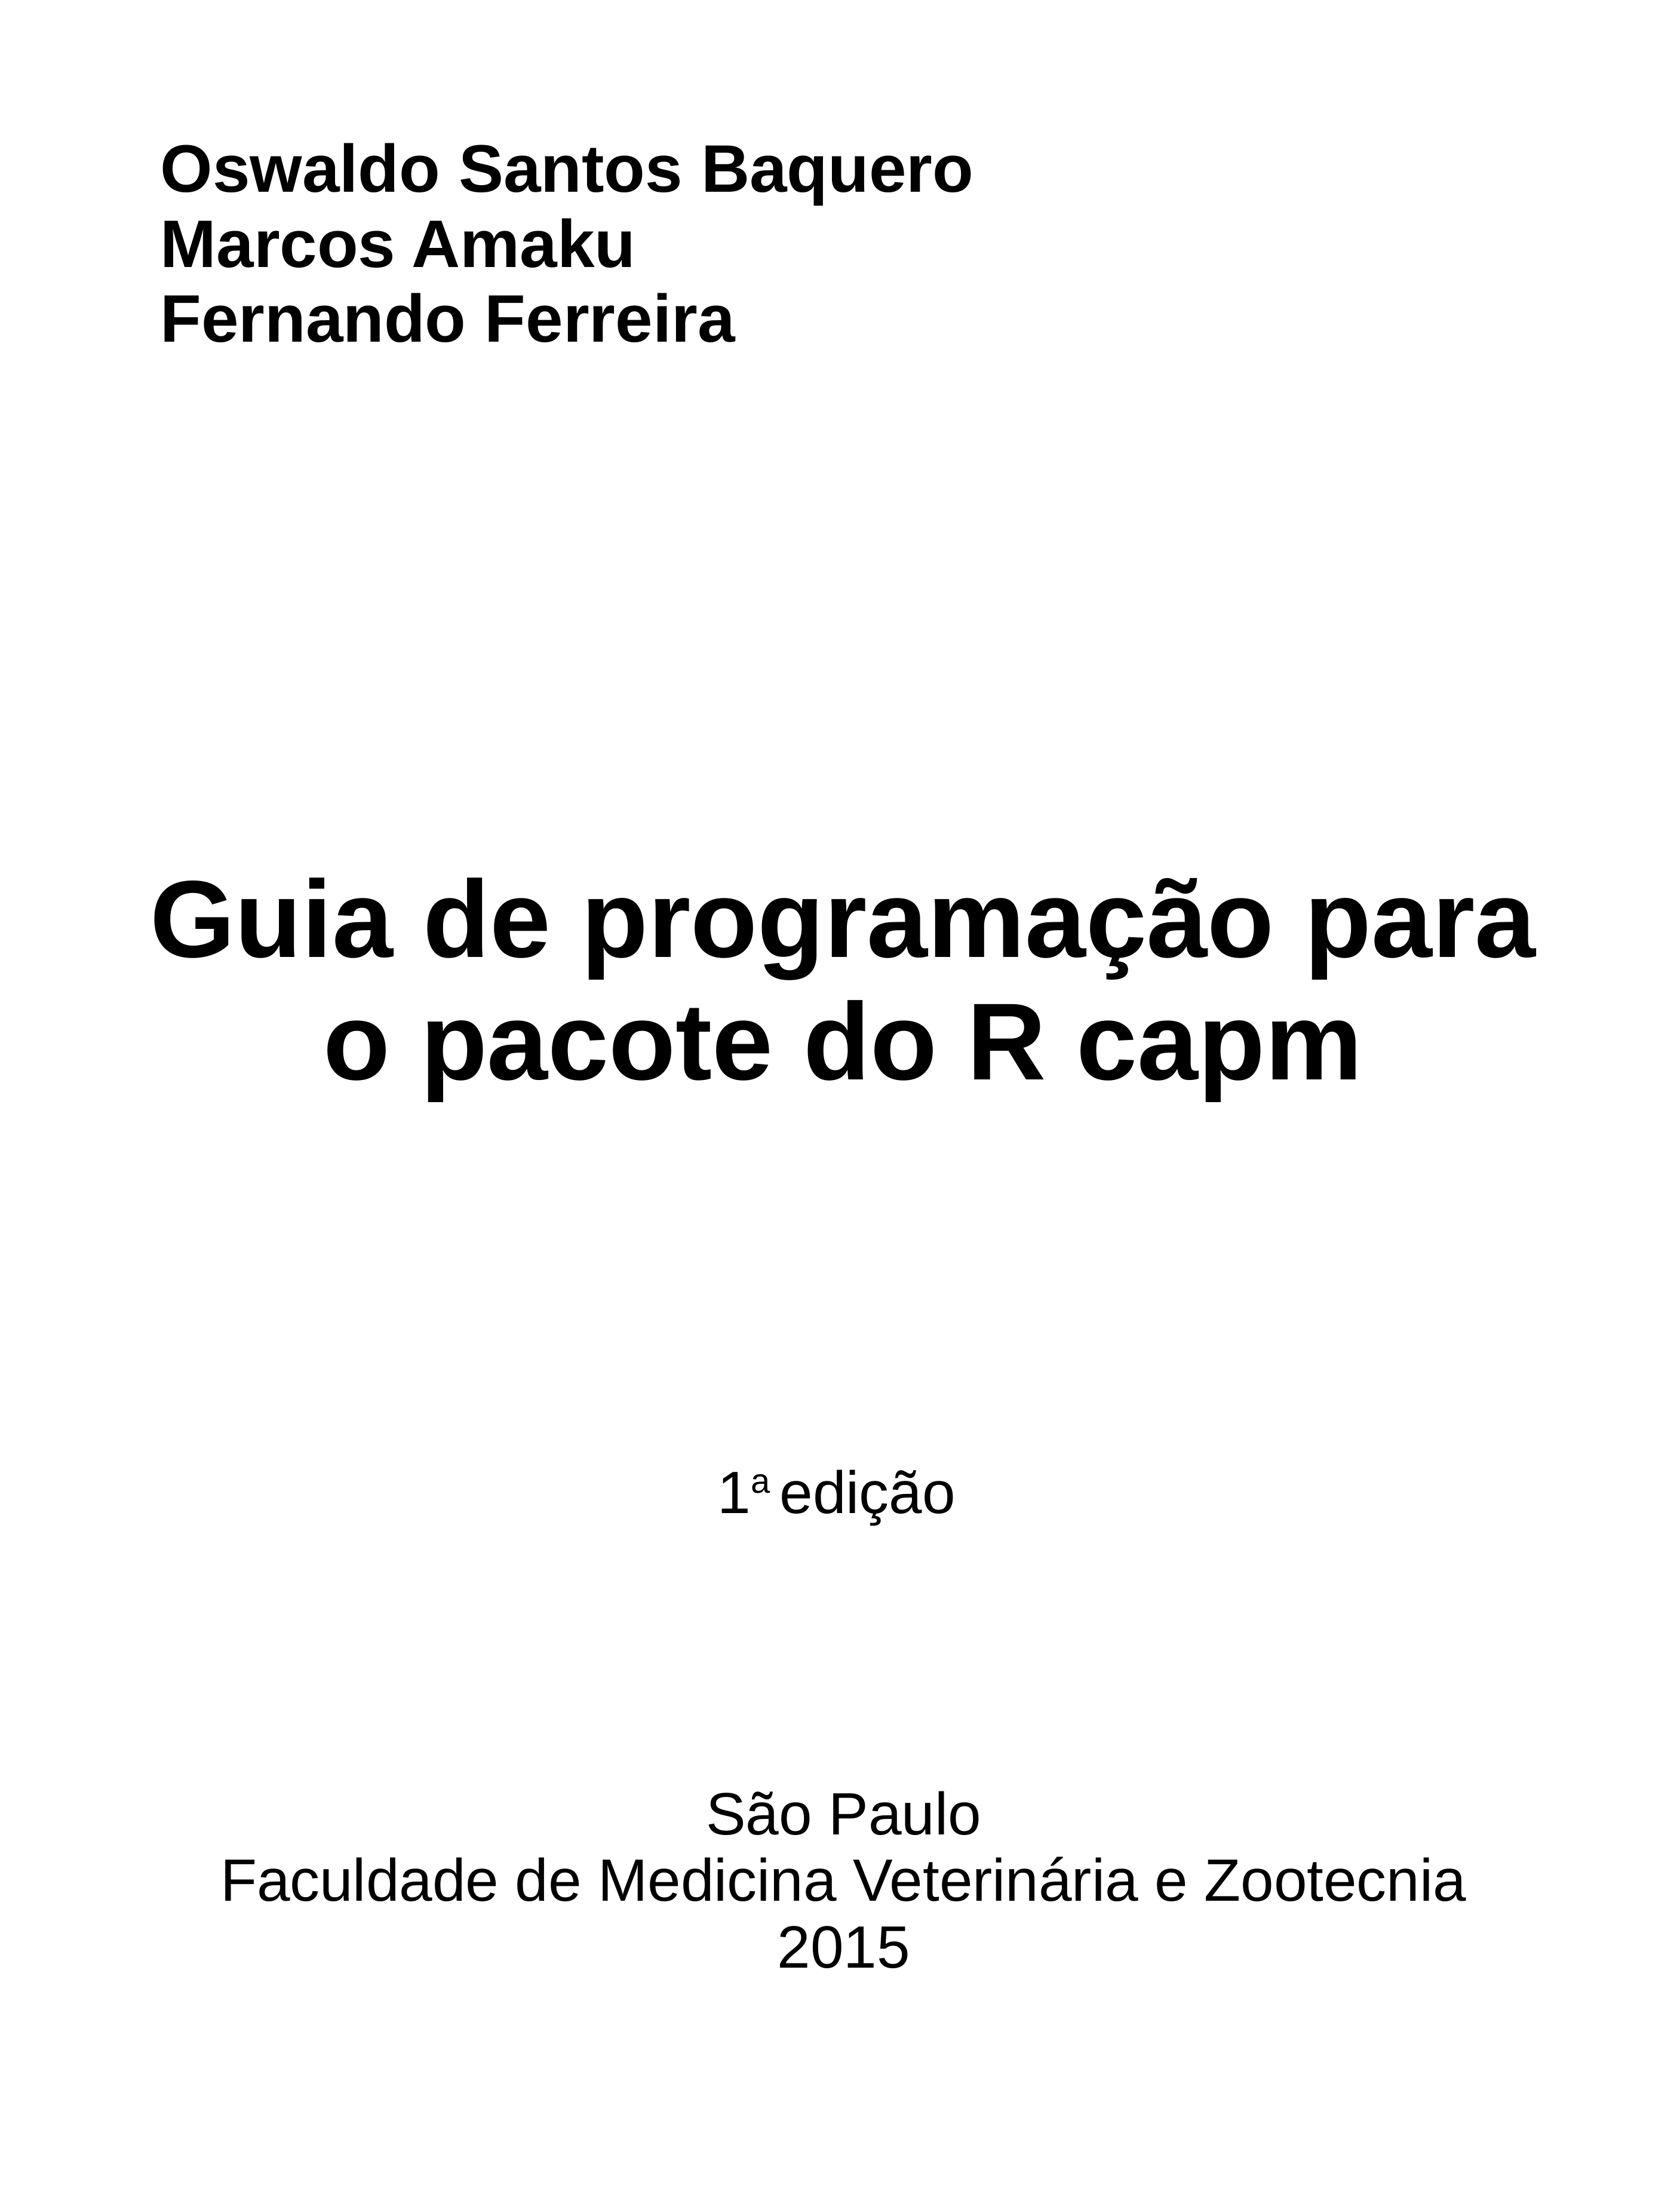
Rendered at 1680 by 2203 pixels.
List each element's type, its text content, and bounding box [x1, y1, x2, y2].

text_box São Paulo Faculdade de Medicina Veterinária e Zootecnia 2015 [211, 1776, 1485, 2053]
text_box Oswaldo Santos Baquero Marcos Amaku Fernando Ferreira [151, 127, 1267, 386]
text_box 1a edição [709, 1448, 981, 1545]
text_box Guia de programação para o pacote do R capm [141, 854, 1552, 1136]
